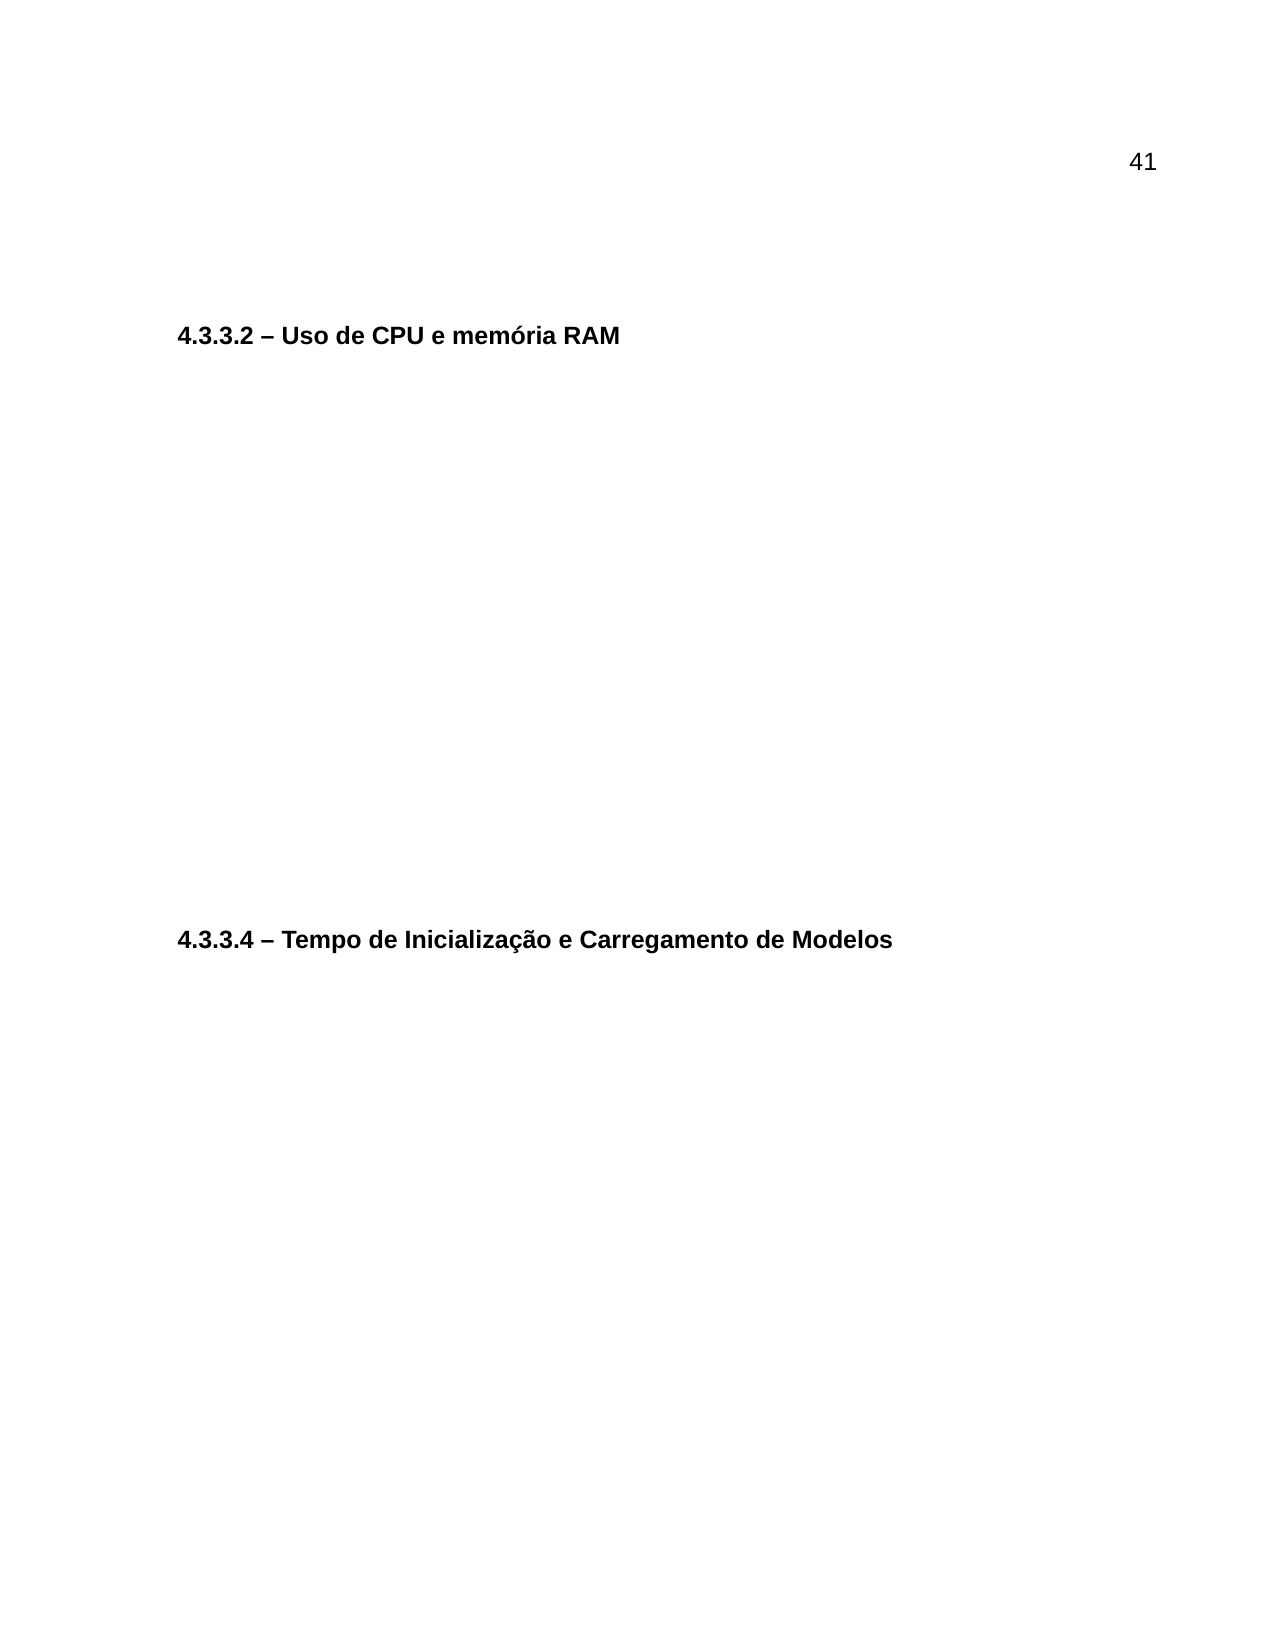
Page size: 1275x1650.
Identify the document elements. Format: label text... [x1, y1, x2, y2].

subtitle 4.3.3.4 – Tempo de Inicialização e Carregamento de Modelos [177, 925, 1157, 953]
subtitle 4.3.3.2 – Uso de CPU e memória RAM [177, 321, 1157, 350]
